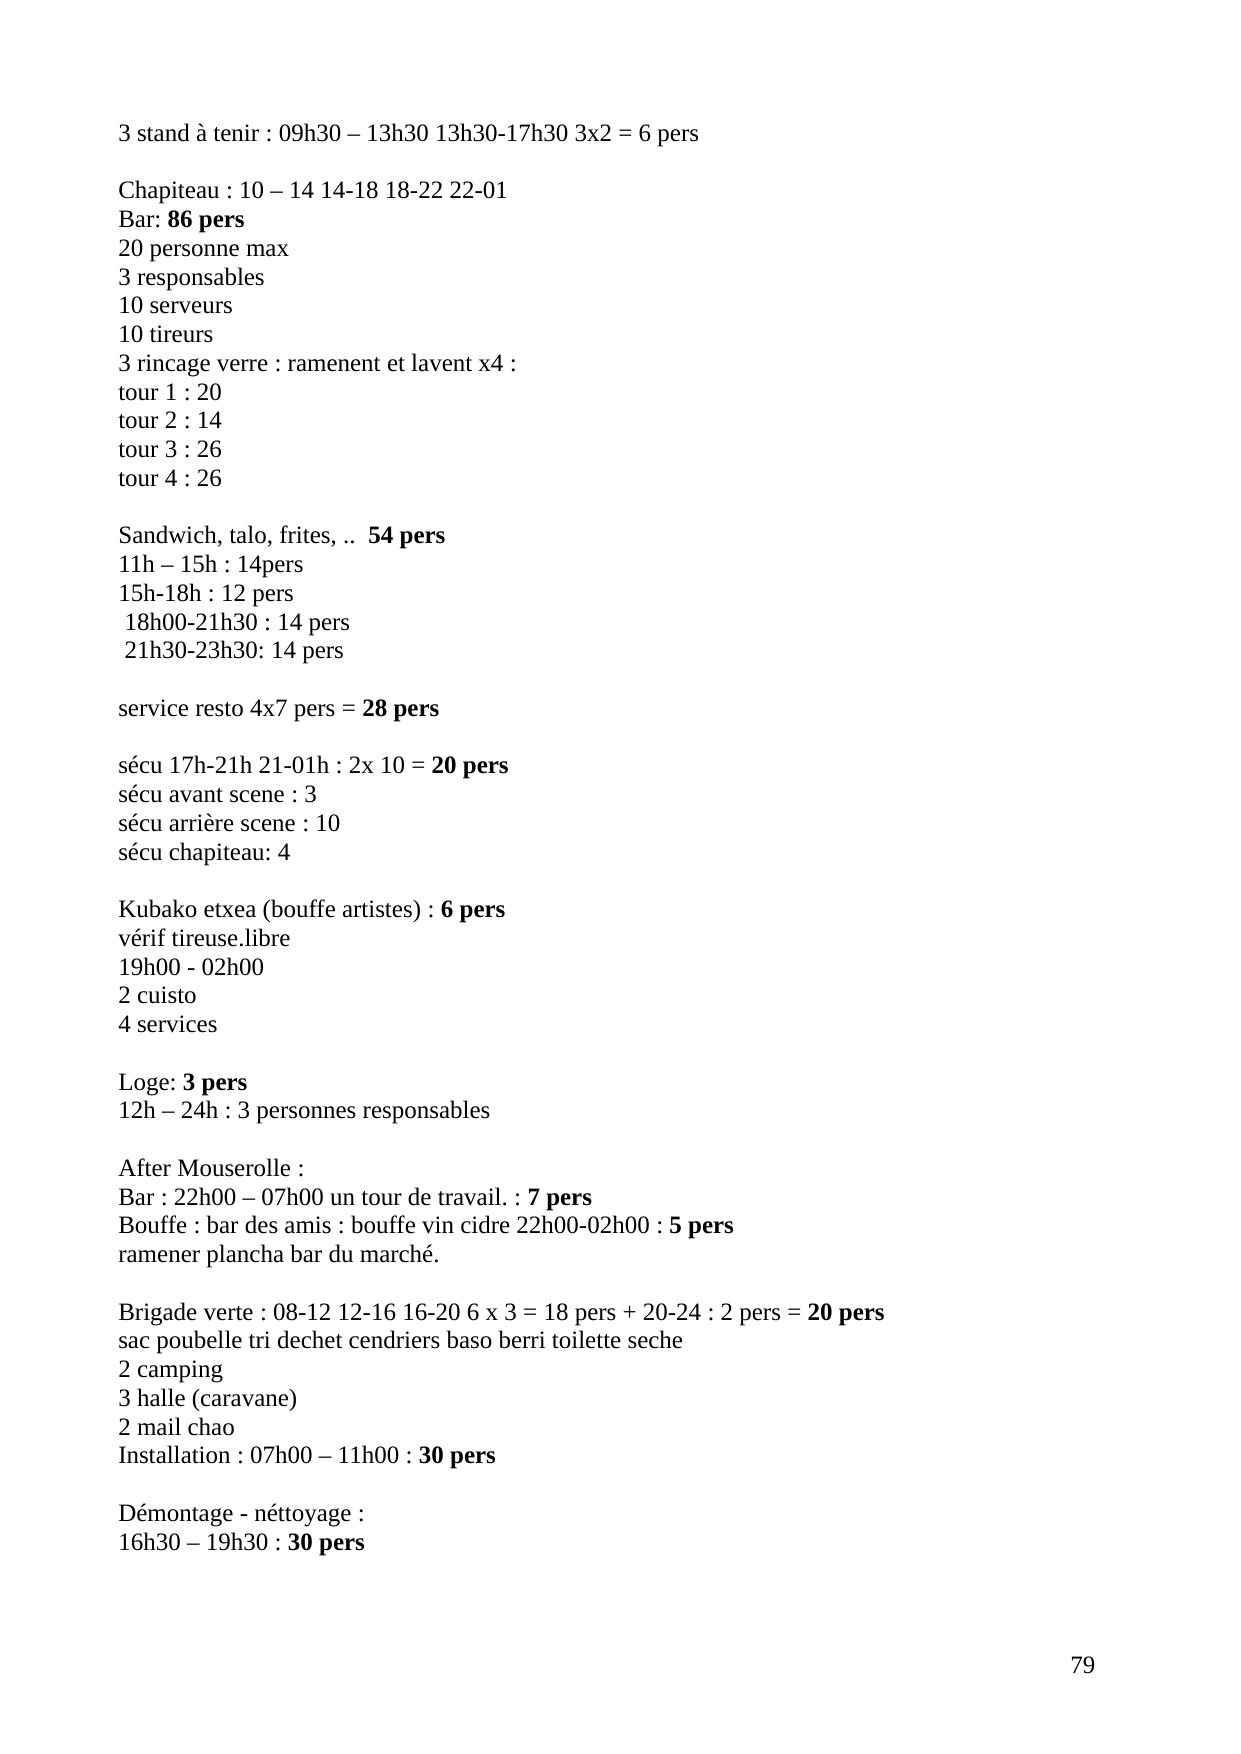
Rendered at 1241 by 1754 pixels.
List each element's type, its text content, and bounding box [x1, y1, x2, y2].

text vérif tireuse.libre [118, 923, 1122, 952]
text tour 3 : 26 [118, 434, 1122, 463]
text 3 responsables [118, 262, 1122, 291]
text Chapiteau : 10 – 14 14-18 18-22 22-01 [118, 176, 1122, 204]
text 2 camping [118, 1354, 1122, 1383]
text 3 halle (caravane) [118, 1383, 1122, 1412]
text sécu arrière scene : 10 [118, 808, 1122, 837]
text 11h – 15h : 14pers [118, 549, 1122, 578]
text Brigade verte : 08-12 12-16 16-20 6 x 3 = 18 pers + 20-24 : 2 pers = 20 pers [118, 1297, 1122, 1326]
text sac poubelle tri dechet cendriers baso berri toilette seche [118, 1326, 1122, 1354]
text 12h – 24h : 3 personnes responsables [118, 1096, 1122, 1124]
text 4 services [118, 1009, 1122, 1038]
text sécu 17h-21h 21-01h : 2x 10 = 20 pers [118, 751, 1122, 779]
text 20 personne max [118, 233, 1122, 262]
text Bar: 86 pers [118, 204, 1122, 233]
text Bouffe : bar des amis : bouffe vin cidre 22h00-02h00 : 5 pers [118, 1211, 1122, 1239]
text sécu chapiteau: 4 [118, 837, 1122, 866]
text Sandwich, talo, frites, .. 54 pers [118, 521, 1122, 549]
text Bar : 22h00 – 07h00 un tour de travail. : 7 pers [118, 1182, 1122, 1211]
text service resto 4x7 pers = 28 pers [118, 693, 1122, 722]
text 15h-18h : 12 pers [118, 578, 1122, 607]
text 10 tireurs [118, 319, 1122, 348]
text After Mouserolle : [118, 1153, 1122, 1182]
text 16h30 – 19h30 : 30 pers [118, 1527, 1122, 1556]
text 21h30-23h30: 14 pers [118, 636, 1122, 664]
text Installation : 07h00 – 11h00 : 30 pers [118, 1441, 1122, 1469]
text 10 serveurs [118, 291, 1122, 319]
text 3 rincage verre : ramenent et lavent x4 : [118, 348, 1122, 377]
text 2 cuisto [118, 981, 1122, 1009]
text 3 stand à tenir : 09h30 – 13h30 13h30-17h30 3x2 = 6 pers [118, 118, 1122, 147]
text Loge: 3 pers [118, 1067, 1122, 1096]
text ramener plancha bar du marché. [118, 1239, 1122, 1268]
text 2 mail chao [118, 1412, 1122, 1441]
text Démontage - néttoyage : [118, 1498, 1122, 1527]
text 19h00 - 02h00 [118, 952, 1122, 981]
text tour 4 : 26 [118, 463, 1122, 492]
text tour 2 : 14 [118, 406, 1122, 434]
text tour 1 : 20 [118, 377, 1122, 406]
text sécu avant scene : 3 [118, 779, 1122, 808]
text 18h00-21h30 : 14 pers [118, 607, 1122, 636]
text Kubako etxea (bouffe artistes) : 6 pers [118, 894, 1122, 923]
